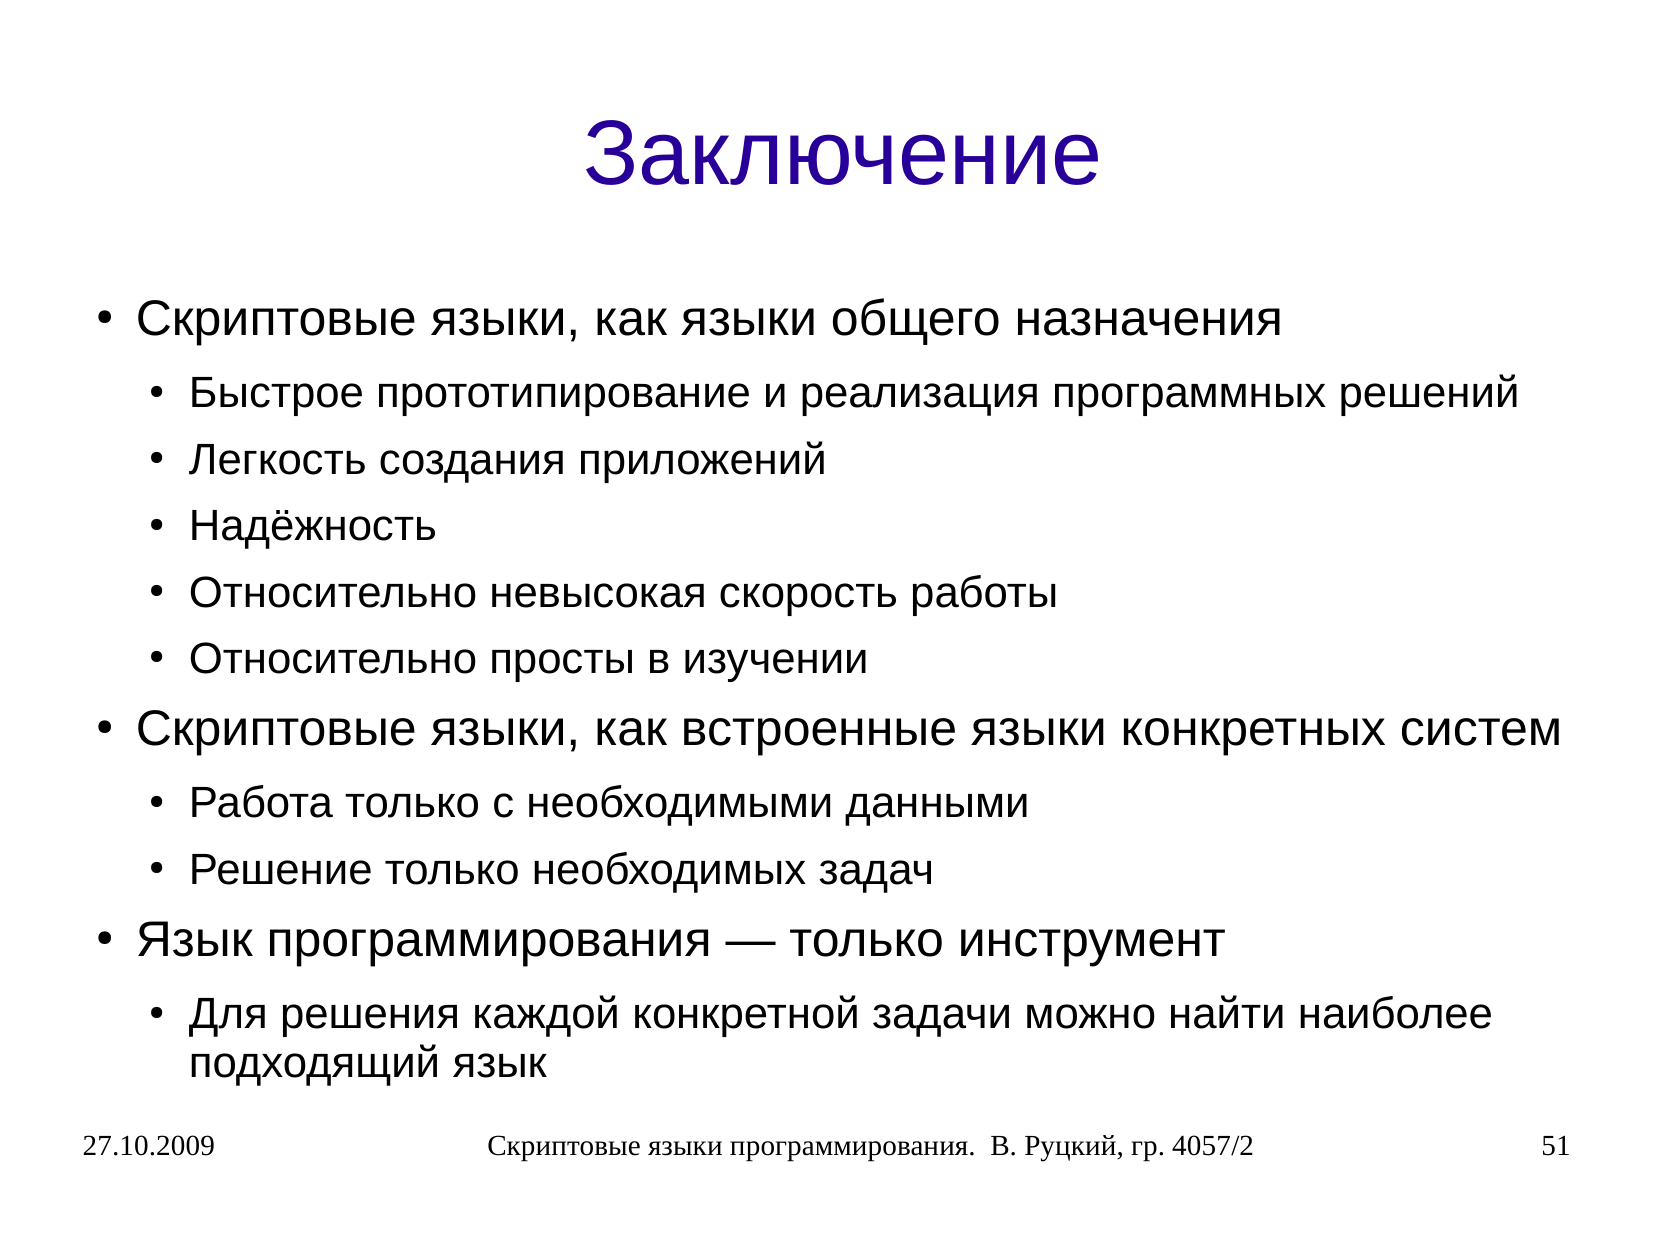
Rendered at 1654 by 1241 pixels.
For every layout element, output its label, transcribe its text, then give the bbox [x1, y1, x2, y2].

title Заключение [82, 49, 1571, 257]
list Скриптовые языки, как языки общего назначения Быстрое прототипирование и реализация программных решений Легкость создания приложений Надёжность Относительно невысокая скорость работы Относительно просты в изучении Скриптовые языки, как встроенные языки конкретных систем Работа только с необходимыми данными Решение только необходимых задач Язык программирования — только инструмент Для решения каждой конкретной задачи можно найти наиболее подходящий язык [82, 290, 1571, 1109]
